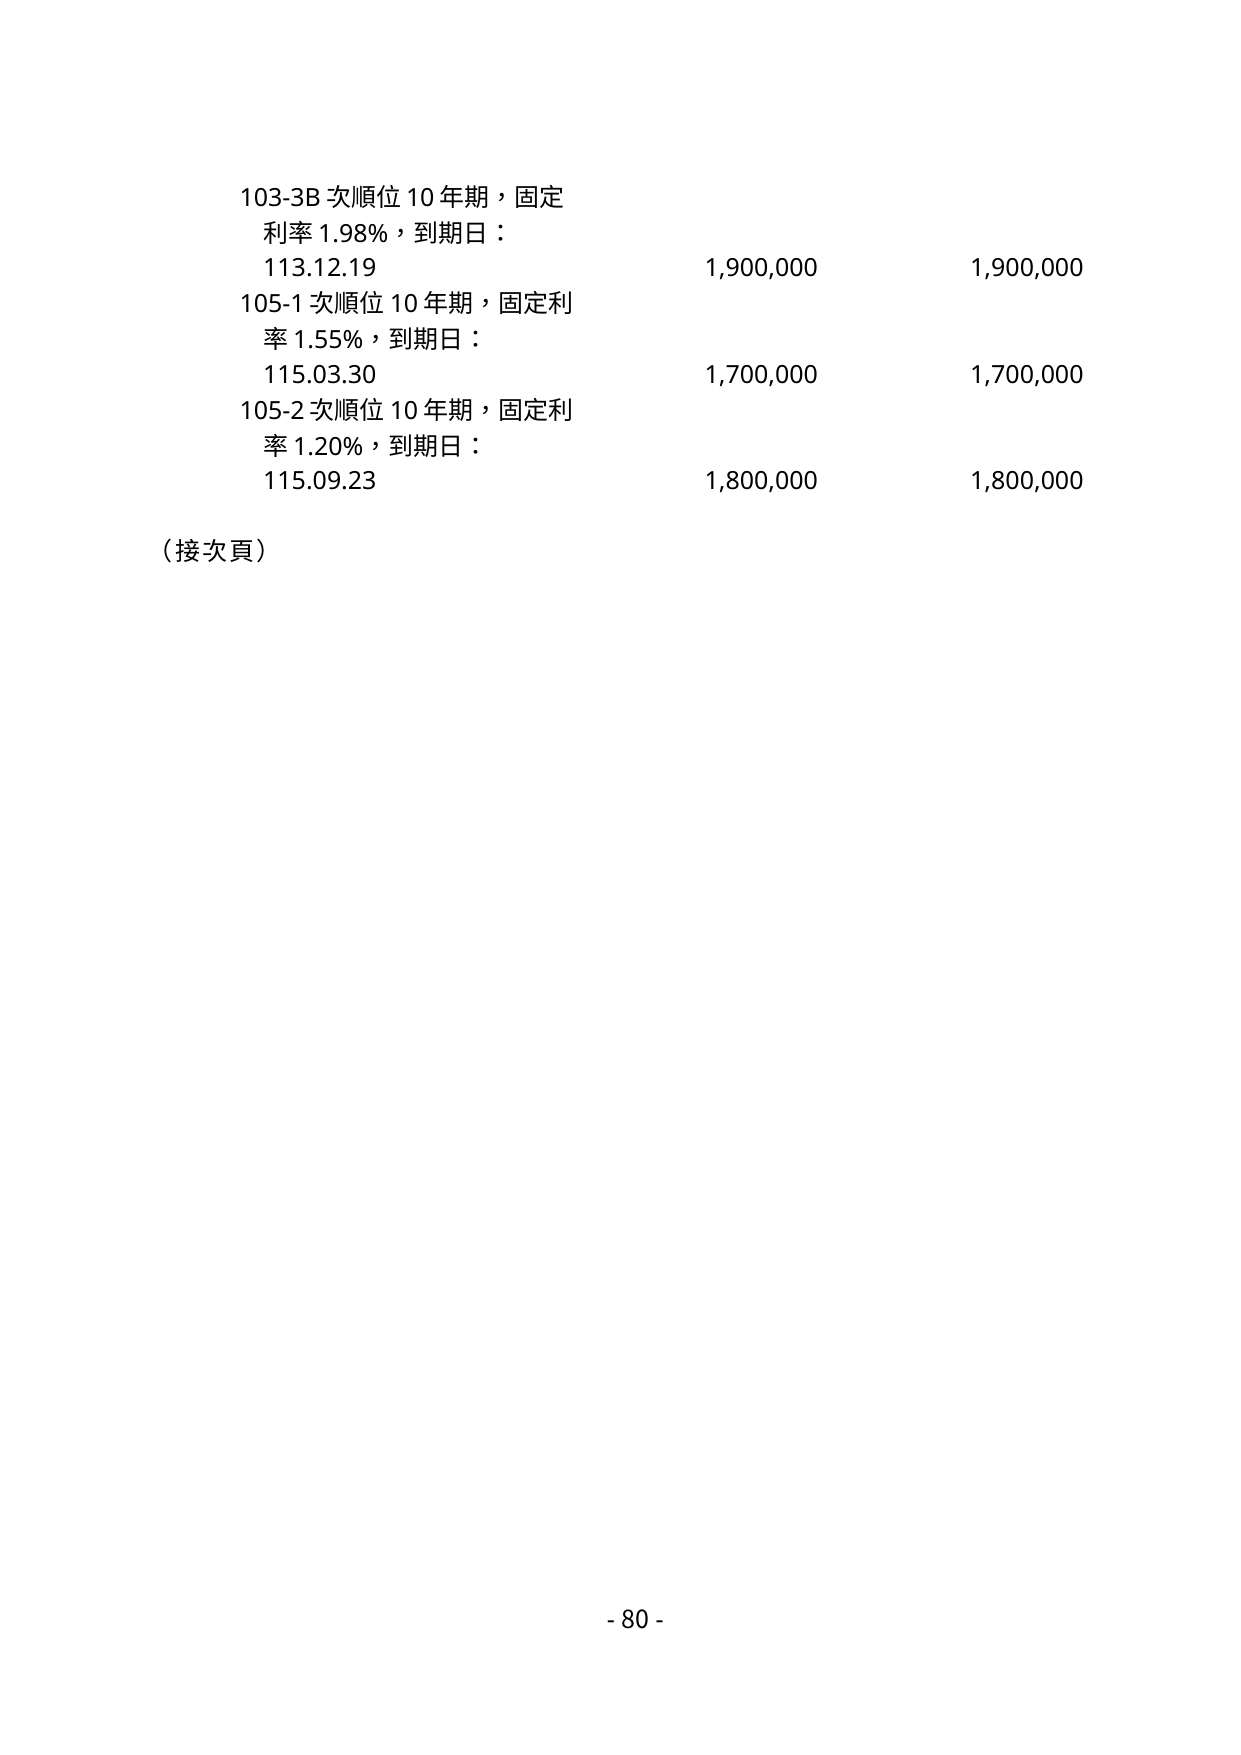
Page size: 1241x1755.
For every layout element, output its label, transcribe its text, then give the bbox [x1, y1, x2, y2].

table_cell 1,900,000 [915, 177, 1122, 284]
table_cell [856, 284, 915, 390]
table_cell [856, 390, 915, 497]
table_cell 1,700,000 [915, 284, 1122, 390]
table_cell 105-2次順位10年期，固定利率1.20%，到期日：115.09.23 [236, 390, 591, 497]
table_cell [591, 177, 649, 284]
table_cell 105-1次順位10年期，固定利率1.55%，到期日：115.03.30 [236, 284, 591, 390]
table_cell 103-3B次順位10年期，固定利率1.98%，到期日：113.12.19 [236, 177, 591, 284]
table_cell 1,800,000 [915, 390, 1122, 497]
table_cell 1,900,000 [650, 177, 856, 284]
table_cell 1,800,000 [650, 390, 856, 497]
table_cell [856, 177, 915, 284]
table_cell [591, 284, 649, 390]
table_cell [591, 390, 649, 497]
text （接次頁） [148, 531, 1122, 567]
table_cell 1,700,000 [650, 284, 856, 390]
